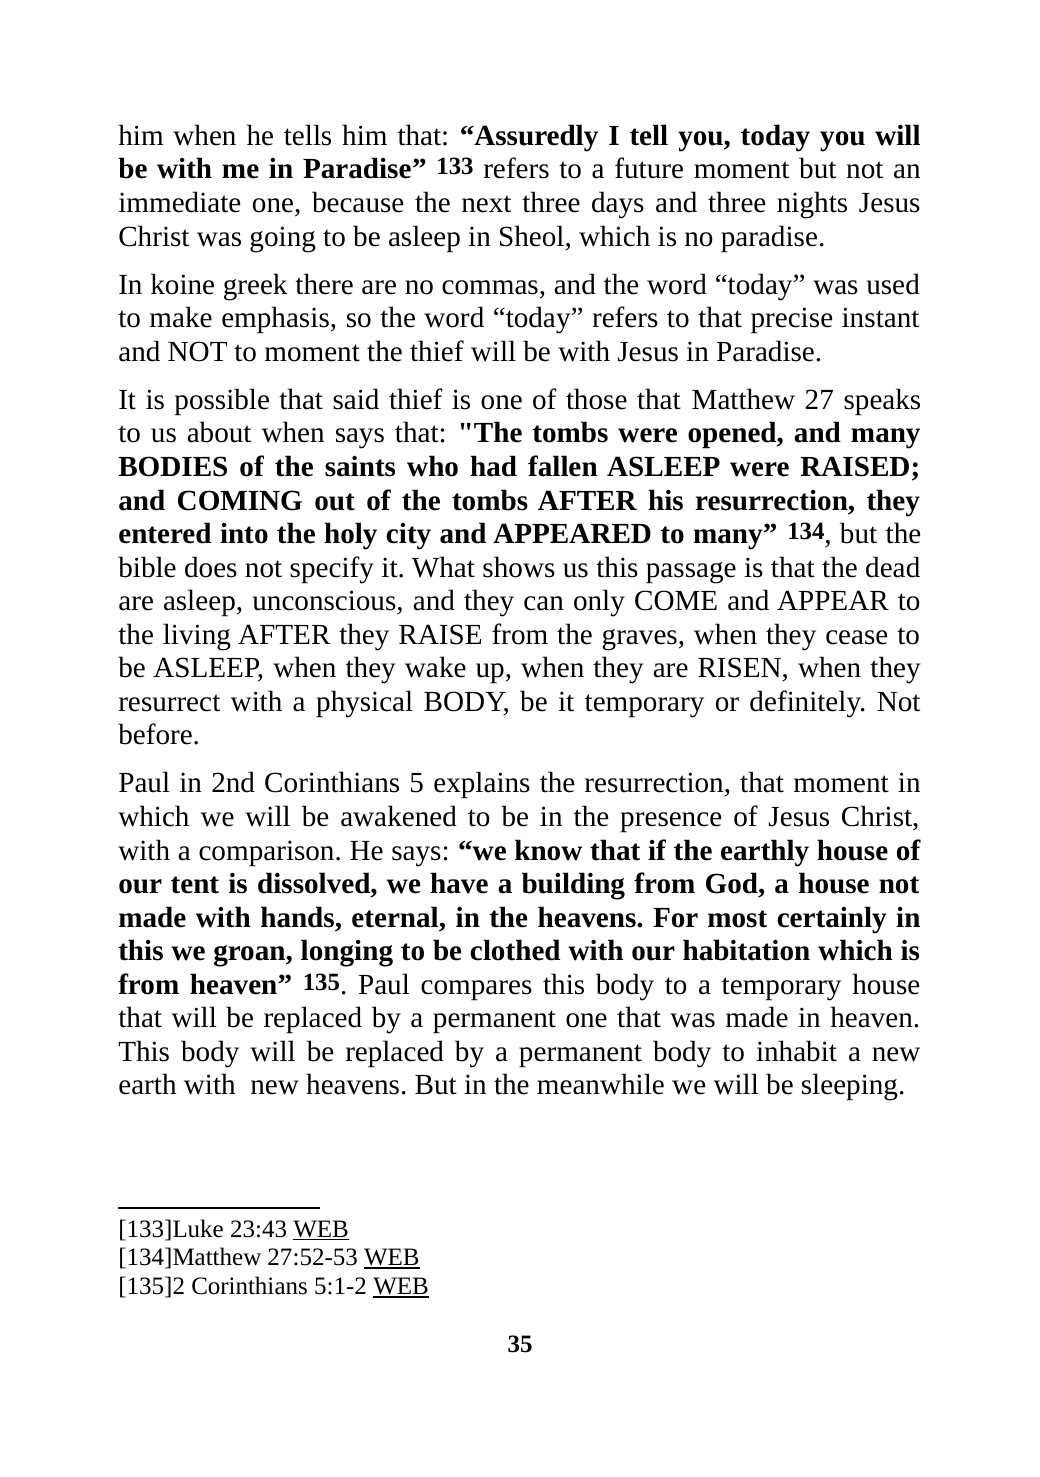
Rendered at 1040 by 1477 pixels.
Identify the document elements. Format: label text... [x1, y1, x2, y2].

text him when he tells him that: “Assuredly I tell you, today you will be with me in Paradise” refers to a future moment but not an immediate one, because the next three days and three nights Jesus Christ was going to be asleep in Sheol, which is no paradise. [118, 118, 921, 252]
text Luke 23:43 WEB [118, 1214, 921, 1242]
text In koine greek there are no commas, and the word “today” was used to make emphasis, so the word “today” refers to that precise instant and NOT to moment the thief will be with Jesus in Paradise. [118, 267, 921, 367]
text It is possible that said thief is one of those that Matthew 27 speaks to us about when says that: "The tombs were opened, and many BODIES of the saints who had fallen ASLEEP were RAISED; and COMING out of the tombs AFTER his resurrection, they entered into the holy city and APPEARED to many” , but the bible does not specify it. What shows us this passage is that the dead are asleep, unconscious, and they can only COME and APPEAR to the living AFTER they RAISE from the graves, when they cease to be ASLEEP, when they wake up, when they are RISEN, when they resurrect with a physical BODY, be it temporary or definitely. Not before. [118, 382, 921, 751]
text 2 Corinthians 5:1-2 WEB [118, 1271, 921, 1300]
text Paul in 2nd Corinthians 5 explains the resurrection, that moment in which we will be awakened to be in the presence of Jesus Christ, with a comparison. He says: “we know that if the earthly house of our tent is dissolved, we have a building from God, a house not made with hands, eternal, in the heavens. For most certainly in this we groan, longing to be clothed with our habitation which is from heaven” . Paul compares this body to a temporary house that will be replaced by a permanent one that was made in heaven. This body will be replaced by a permanent body to inhabit a new earth with new heavens. But in the meanwhile we will be sleeping. [118, 766, 921, 1101]
text Matthew 27:52-53 WEB [118, 1242, 921, 1271]
